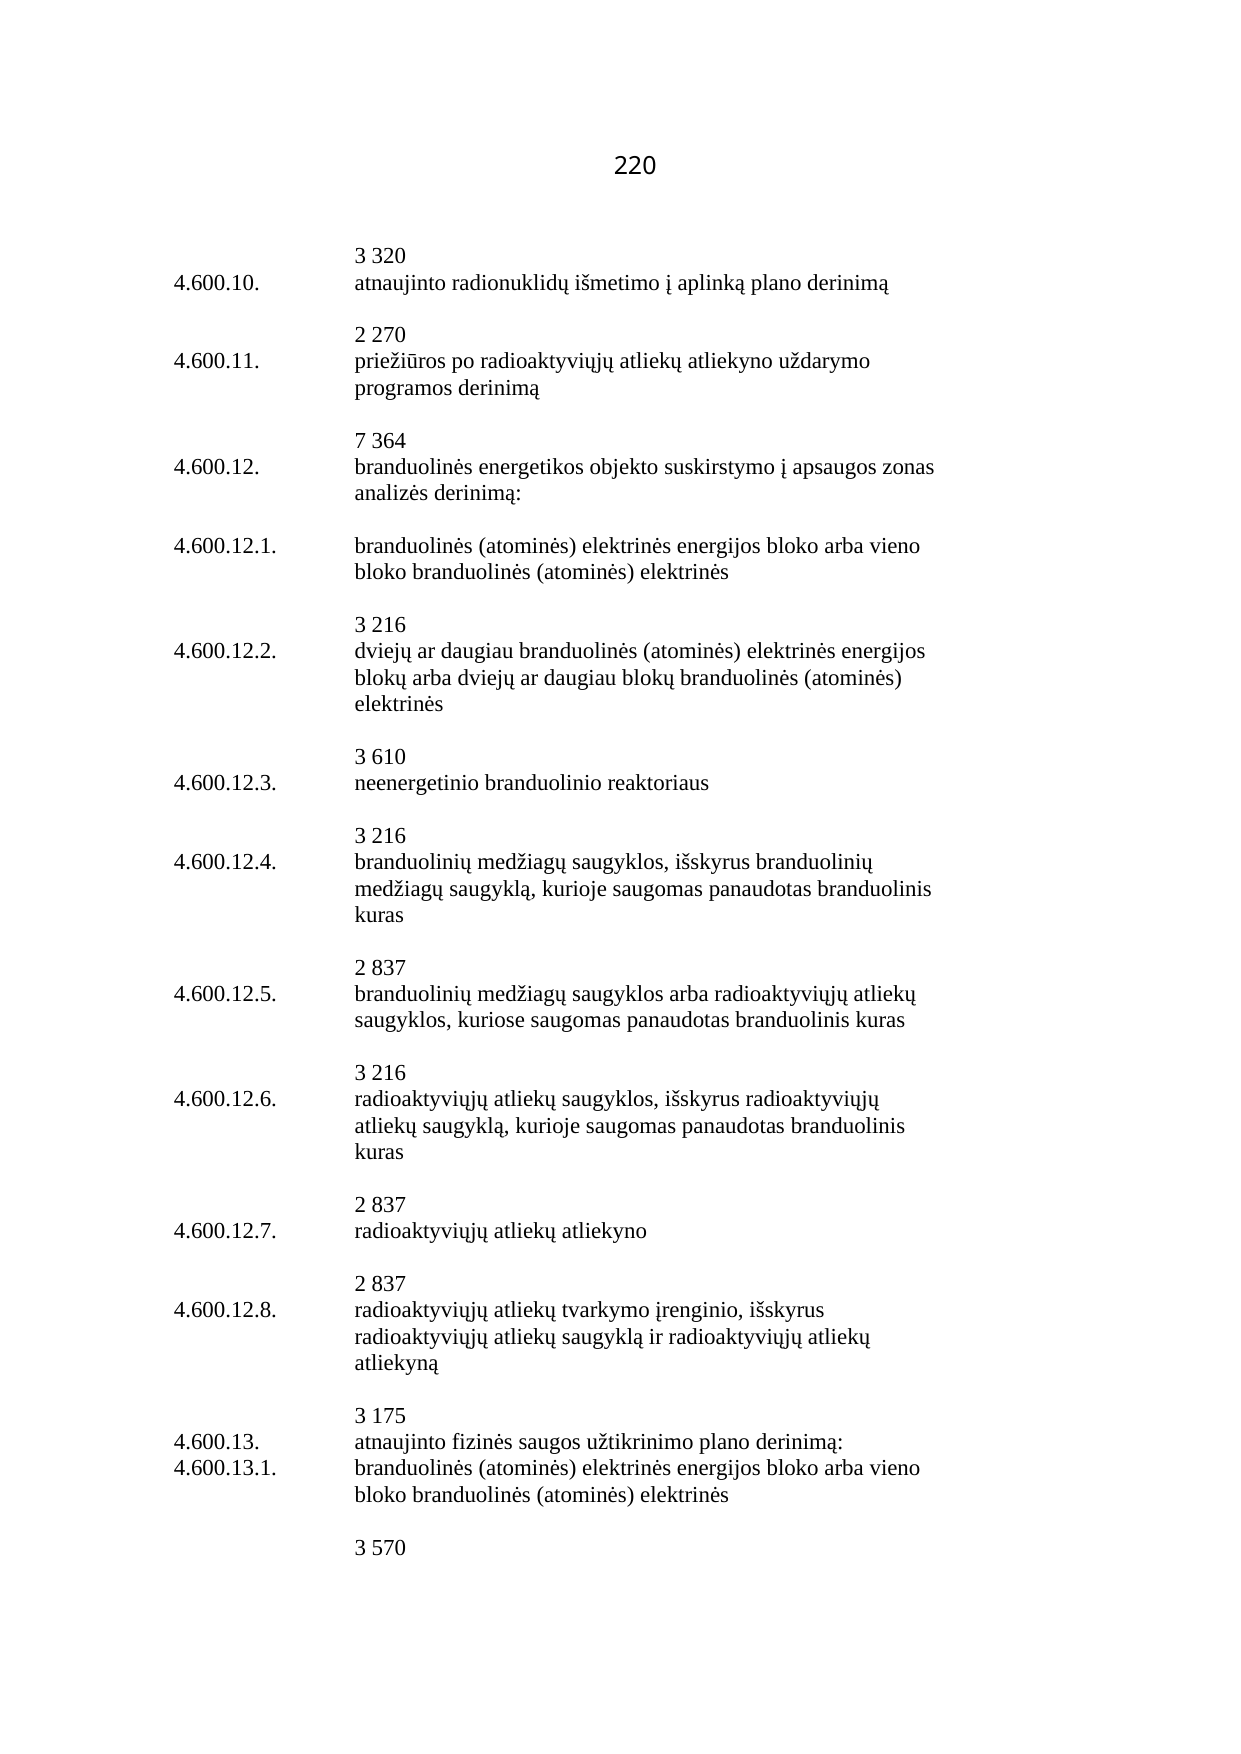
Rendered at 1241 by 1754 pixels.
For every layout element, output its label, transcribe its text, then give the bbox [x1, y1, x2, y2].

text 4.600.12.1. branduolinės (atominės) elektrinės energijos bloko arba vieno bloko branduolinės (atominės) elektrinės 3 216 [174, 532, 945, 637]
text 4.600.12.5. branduolinių medžiagų saugyklos arba radioaktyviųjų atliekų saugyklos, kuriose saugomas panaudotas branduolinis kuras 3 216 [174, 980, 945, 1086]
text 4.600.12.8. radioaktyviųjų atliekų tvarkymo įrenginio, išskyrus radioaktyviųjų atliekų saugyklą ir radioaktyviųjų atliekų atliekyną 3 175 [174, 1296, 945, 1428]
text 4.600.12.3. neenergetinio branduolinio reaktoriaus 3 216 [174, 769, 945, 848]
text 3 320 [174, 216, 945, 268]
text 4.600.12. branduolinės energetikos objekto suskirstymo į apsaugos zonas analizės derinimą: [174, 453, 945, 532]
text 4.600.11. priežiūros po radioaktyviųjų atliekų atliekyno uždarymo programos derinimą 7 364 [174, 348, 945, 453]
text 4.600.10. atnaujinto radionuklidų išmetimo į aplinką plano derinimą 2 270 [174, 268, 945, 348]
text 4.600.12.6. radioaktyviųjų atliekų saugyklos, išskyrus radioaktyviųjų atliekų saugyklą, kurioje saugomas panaudotas branduolinis kuras 2 837 [174, 1086, 945, 1217]
text 4.600.12.7. radioaktyviųjų atliekų atliekyno 2 837 [174, 1217, 945, 1296]
text 4.600.13. atnaujinto fizinės saugos užtikrinimo plano derinimą: [174, 1428, 1034, 1454]
text 4.600.12.4. branduolinių medžiagų saugyklos, išskyrus branduolinių medžiagų saugyklą, kurioje saugomas panaudotas branduolinis kuras 2 837 [174, 848, 945, 980]
text 4.600.12.2. dviejų ar daugiau branduolinės (atominės) elektrinės energijos blokų arba dviejų ar daugiau blokų branduolinės (atominės) elektrinės 3 610 [174, 637, 945, 769]
text 4.600.13.1. branduolinės (atominės) elektrinės energijos bloko arba vieno bloko branduolinės (atominės) elektrinės 3 570 [174, 1454, 945, 1560]
